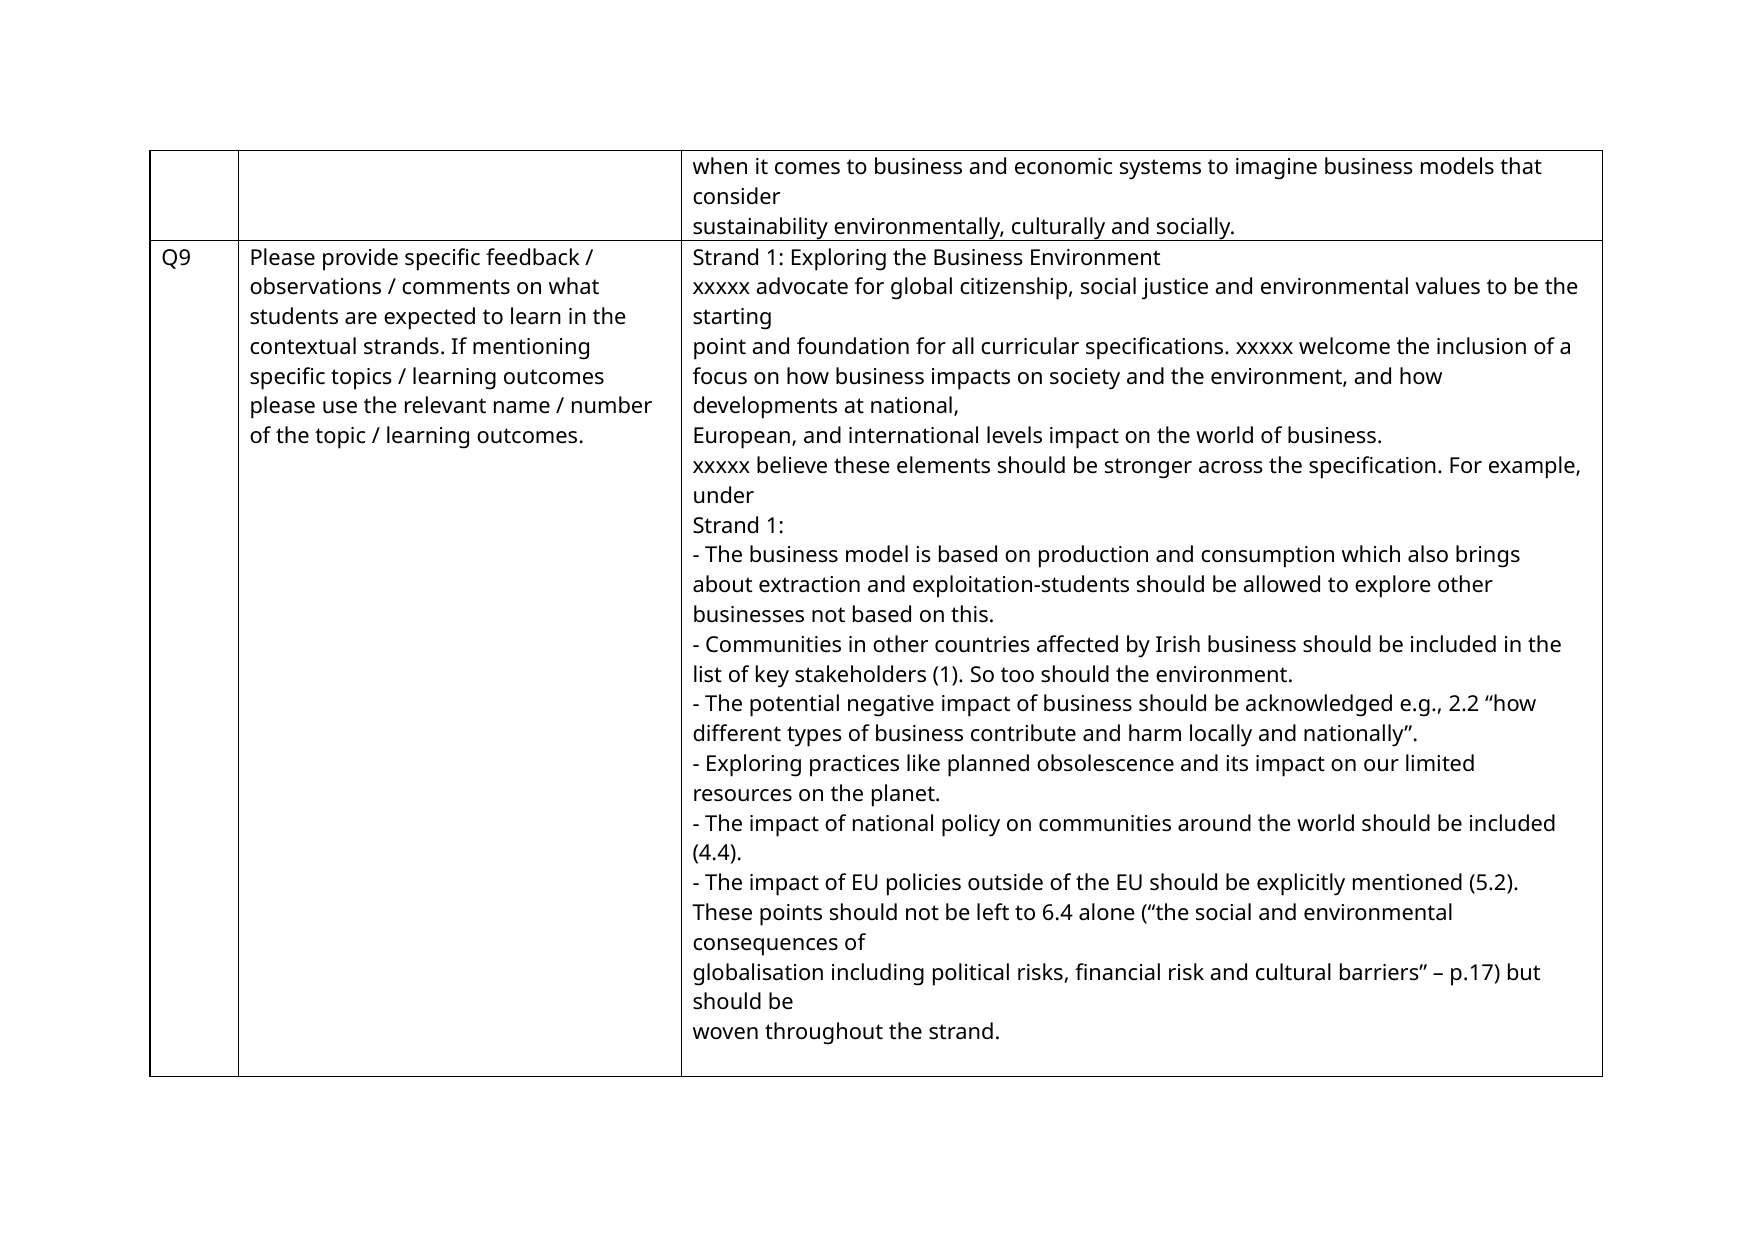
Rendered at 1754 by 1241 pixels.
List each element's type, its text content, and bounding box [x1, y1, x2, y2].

table_cell Please provide specific feedback / observations / comments on what students are expected to learn in the contextual strands. If mentioning specific topics / learning outcomes please use the relevant name / number of the topic / learning outcomes. [239, 241, 681, 1076]
table_cell Strand 1: Exploring the Business Environment xxxxx advocate for global citizenship, social justice and environmental values to be the starting point and foundation for all curricular specifications. xxxxx welcome the inclusion of a focus on how business impacts on society and the environment, and how developments at national, European, and international levels impact on the world of business. xxxxx believe these elements should be stronger across the specification. For example, under Strand 1: - The business model is based on production and consumption which also brings about extraction and exploitation-students should be allowed to explore other businesses not based on this. - Communities in other countries affected by Irish business should be included in the list of key stakeholders (1). So too should the environment. - The potential negative impact of business should be acknowledged e.g., 2.2 “how different types of business contribute and harm locally and nationally”. - Exploring practices like planned obsolescence and its impact on our limited resources on the planet. - The impact of national policy on communities around the world should be included (4.4). - The impact of EU policies outside of the EU should be explicitly mentioned (5.2). These points should not be left to 6.4 alone (“the social and environmental consequences of globalisation including political risks, financial risk and cultural barriers” – p.17) but should be woven throughout the strand. [682, 241, 1602, 1076]
table_cell [151, 151, 238, 240]
table_cell when it comes to business and economic systems to imagine business models that consider sustainability environmentally, culturally and socially. [682, 151, 1602, 240]
table_cell Q9 [151, 241, 238, 1076]
table_cell [239, 151, 681, 240]
